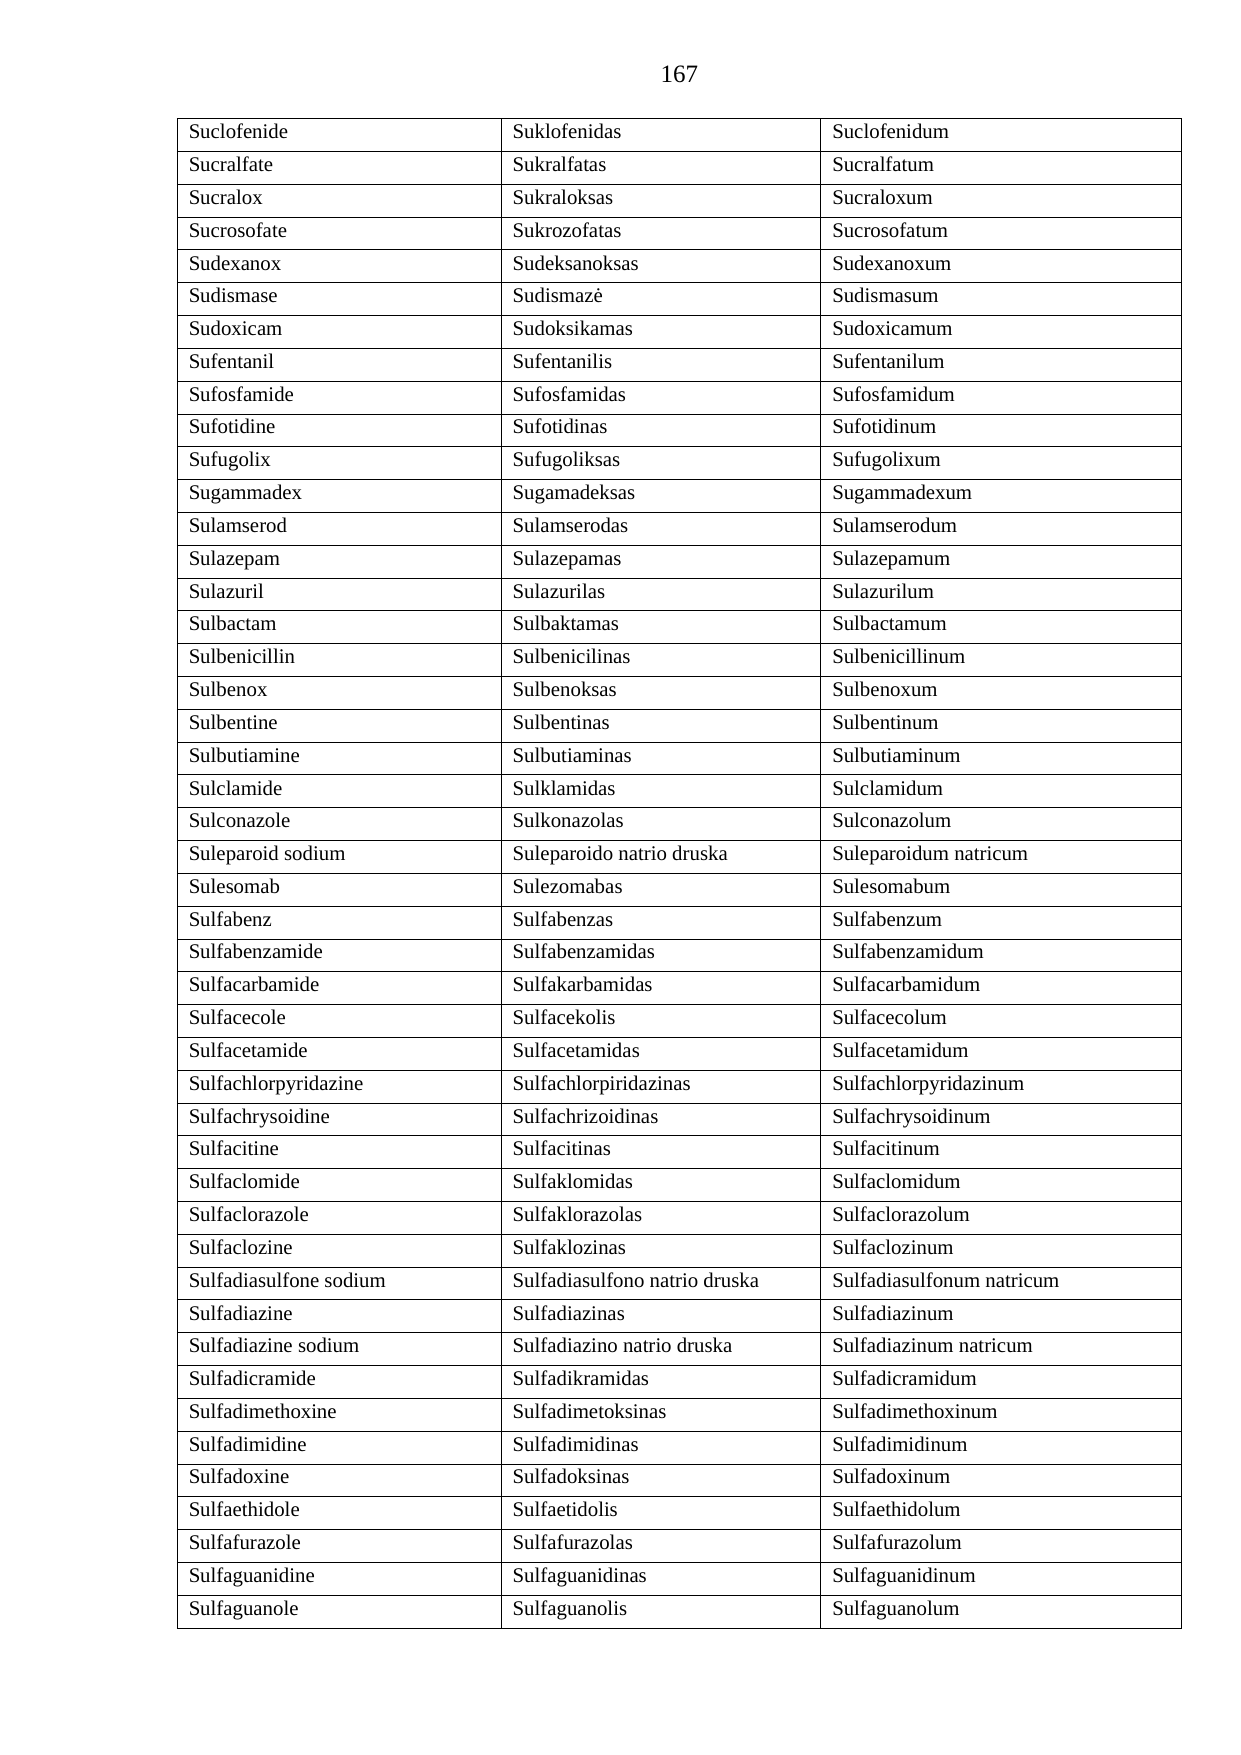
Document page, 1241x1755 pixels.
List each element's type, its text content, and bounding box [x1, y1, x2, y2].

table_cell Suclofenide [178, 119, 501, 151]
table_cell Sulfaclomide [178, 1169, 501, 1201]
table_cell Sulbactam [178, 611, 501, 643]
table_cell Sulfadoxinum [821, 1465, 1181, 1496]
table_cell Sulbutiaminum [821, 743, 1181, 774]
table_cell Sulfaklozinas [502, 1235, 820, 1267]
table_cell Sulfadiasulfone sodium [178, 1268, 501, 1299]
table_cell Sulfacecolum [821, 1005, 1181, 1037]
table_cell Sulfabenzum [821, 907, 1181, 938]
table_cell Suleparoid sodium [178, 841, 501, 873]
table_cell Sulfabenz [178, 907, 501, 938]
table_cell Sucrosofate [178, 218, 501, 249]
table_cell Sucrosofatum [821, 218, 1181, 249]
table_cell Sulfacitine [178, 1136, 501, 1168]
table_cell Sufentanilis [502, 349, 820, 381]
table_cell Sulbenicilinas [502, 644, 820, 676]
table_cell Sufotidine [178, 415, 501, 446]
table_cell Sudismase [178, 283, 501, 315]
table_cell Sudismasum [821, 283, 1181, 315]
table_cell Sulfaclozinum [821, 1235, 1181, 1267]
table_cell Sulfadicramidum [821, 1366, 1181, 1398]
table_cell Sulklamidas [502, 775, 820, 807]
table_cell Sulbutiamine [178, 743, 501, 774]
table_cell Sucraloxum [821, 185, 1181, 217]
table_cell Sulfabenzamidum [821, 940, 1181, 971]
table_cell Sulazepamas [502, 546, 820, 577]
table_cell Sugamadeksas [502, 480, 820, 512]
table_cell Sufentanil [178, 349, 501, 381]
table_cell Sulazepam [178, 546, 501, 577]
table_cell Suleparoidum natricum [821, 841, 1181, 873]
table_cell Sulfadimethoxinum [821, 1399, 1181, 1431]
table_cell Sulclamidum [821, 775, 1181, 807]
table_cell Sulbentine [178, 710, 501, 742]
table_cell Sulfachlorpyridazinum [821, 1071, 1181, 1102]
table_cell Suleparoido natrio druska [502, 841, 820, 873]
table_cell Sulfadiasulfonum natricum [821, 1268, 1181, 1299]
table_cell Sulbenicillin [178, 644, 501, 676]
table_cell Sulfaguanidine [178, 1563, 501, 1595]
table_cell Sulfacetamidum [821, 1038, 1181, 1070]
table_cell Sugammadex [178, 480, 501, 512]
table_cell Sulfacitinum [821, 1136, 1181, 1168]
table_cell Sulfaklomidas [502, 1169, 820, 1201]
table_cell Sulfaclorazole [178, 1202, 501, 1234]
table_cell Sulfaclorazolum [821, 1202, 1181, 1234]
table_cell Sulamserodas [502, 513, 820, 545]
table_cell Sukralfatas [502, 152, 820, 184]
table_cell Sulbenoksas [502, 677, 820, 709]
table_cell Sulazepamum [821, 546, 1181, 577]
table_cell Sulfadimidinas [502, 1432, 820, 1463]
table_cell Sulfadimetoksinas [502, 1399, 820, 1431]
table_cell Sudoksikamas [502, 316, 820, 348]
table_cell Sulazurilas [502, 579, 820, 610]
table_cell Sulfaguanolis [502, 1596, 820, 1627]
table_cell Sulfaclozine [178, 1235, 501, 1267]
table_cell Sufosfamidum [821, 382, 1181, 413]
table_cell Sulfadikramidas [502, 1366, 820, 1398]
table_cell Sulezomabas [502, 874, 820, 906]
table_cell Sulfacarbamidum [821, 972, 1181, 1004]
table_cell Sufentanilum [821, 349, 1181, 381]
table_cell Sukraloksas [502, 185, 820, 217]
table_cell Sudexanoxum [821, 250, 1181, 282]
table_cell Sulamserodum [821, 513, 1181, 545]
table_cell Sufugolix [178, 447, 501, 479]
table_cell Sulazuril [178, 579, 501, 610]
table_cell Sulfachrysoidine [178, 1104, 501, 1135]
table_cell Sudexanox [178, 250, 501, 282]
table_cell Sulfaguanidinum [821, 1563, 1181, 1595]
table_cell Sudoxicamum [821, 316, 1181, 348]
table_cell Sulfadimethoxine [178, 1399, 501, 1431]
table_cell Sulfacecole [178, 1005, 501, 1037]
table_cell Sulfadimidine [178, 1432, 501, 1463]
table_cell Sulbutiaminas [502, 743, 820, 774]
table_cell Sulfachlorpiridazinas [502, 1071, 820, 1102]
table_cell Sulfaclomidum [821, 1169, 1181, 1201]
table_cell Sulbentinum [821, 710, 1181, 742]
table_cell Suclofenidum [821, 119, 1181, 151]
table_cell Sulkonazolas [502, 808, 820, 840]
table_cell Sulfakarbamidas [502, 972, 820, 1004]
table_cell Sufugolixum [821, 447, 1181, 479]
table_cell Sulfadicramide [178, 1366, 501, 1398]
table_cell Sulfabenzas [502, 907, 820, 938]
table_cell Sufotidinas [502, 415, 820, 446]
table_cell Sulconazole [178, 808, 501, 840]
table_cell Sulconazolum [821, 808, 1181, 840]
table_cell Sulfaguanidinas [502, 1563, 820, 1595]
table_cell Sulesomabum [821, 874, 1181, 906]
table_cell Sudismazė [502, 283, 820, 315]
table_cell Sulfadiazinum natricum [821, 1333, 1181, 1365]
table_cell Sulfaethidole [178, 1497, 501, 1529]
table_cell Sulbenox [178, 677, 501, 709]
table_cell Sucralox [178, 185, 501, 217]
table_cell Sulfacetamidas [502, 1038, 820, 1070]
table_cell Sulfacarbamide [178, 972, 501, 1004]
table_cell Sulfadiazino natrio druska [502, 1333, 820, 1365]
table_cell Sulfaklorazolas [502, 1202, 820, 1234]
table_cell Sulfadiazinum [821, 1300, 1181, 1332]
table_cell Sufosfamidas [502, 382, 820, 413]
table_cell Sulclamide [178, 775, 501, 807]
table_cell Sulfadoksinas [502, 1465, 820, 1496]
table_cell Sulfacetamide [178, 1038, 501, 1070]
table_cell Sulfachlorpyridazine [178, 1071, 501, 1102]
table_cell Sulfafurazolas [502, 1530, 820, 1562]
table_cell Sulfacekolis [502, 1005, 820, 1037]
table_cell Sulbentinas [502, 710, 820, 742]
table_cell Sulfadimidinum [821, 1432, 1181, 1463]
table_cell Sulazurilum [821, 579, 1181, 610]
table_cell Sulbactamum [821, 611, 1181, 643]
table_cell Sudeksanoksas [502, 250, 820, 282]
table_cell Sudoxicam [178, 316, 501, 348]
table_cell Sulbaktamas [502, 611, 820, 643]
table_cell Sulfafurazolum [821, 1530, 1181, 1562]
table_cell Sulesomab [178, 874, 501, 906]
table_cell Sugammadexum [821, 480, 1181, 512]
table_cell Sulfabenzamide [178, 940, 501, 971]
table_cell Sulfafurazole [178, 1530, 501, 1562]
table_cell Sulfachrizoidinas [502, 1104, 820, 1135]
table_cell Sulfaetidolis [502, 1497, 820, 1529]
table_cell Sulfadoxine [178, 1465, 501, 1496]
table_cell Sulfacitinas [502, 1136, 820, 1168]
table_cell Sulfadiazine sodium [178, 1333, 501, 1365]
table_cell Sufugoliksas [502, 447, 820, 479]
table_cell Sulfadiazine [178, 1300, 501, 1332]
table_cell Suklofenidas [502, 119, 820, 151]
table_cell Sulfadiasulfono natrio druska [502, 1268, 820, 1299]
table_cell Sulbenicillinum [821, 644, 1181, 676]
table_cell Sulfaguanole [178, 1596, 501, 1627]
table_cell Sulbenoxum [821, 677, 1181, 709]
table_cell Sulfadiazinas [502, 1300, 820, 1332]
table_cell Sulfaguanolum [821, 1596, 1181, 1627]
table_cell Sulfachrysoidinum [821, 1104, 1181, 1135]
table_cell Sucralfatum [821, 152, 1181, 184]
table_cell Sulamserod [178, 513, 501, 545]
table_cell Sulfaethidolum [821, 1497, 1181, 1529]
table_cell Sukrozofatas [502, 218, 820, 249]
table_cell Sufotidinum [821, 415, 1181, 446]
table_cell Sulfabenzamidas [502, 940, 820, 971]
table_cell Sufosfamide [178, 382, 501, 413]
table_cell Sucralfate [178, 152, 501, 184]
